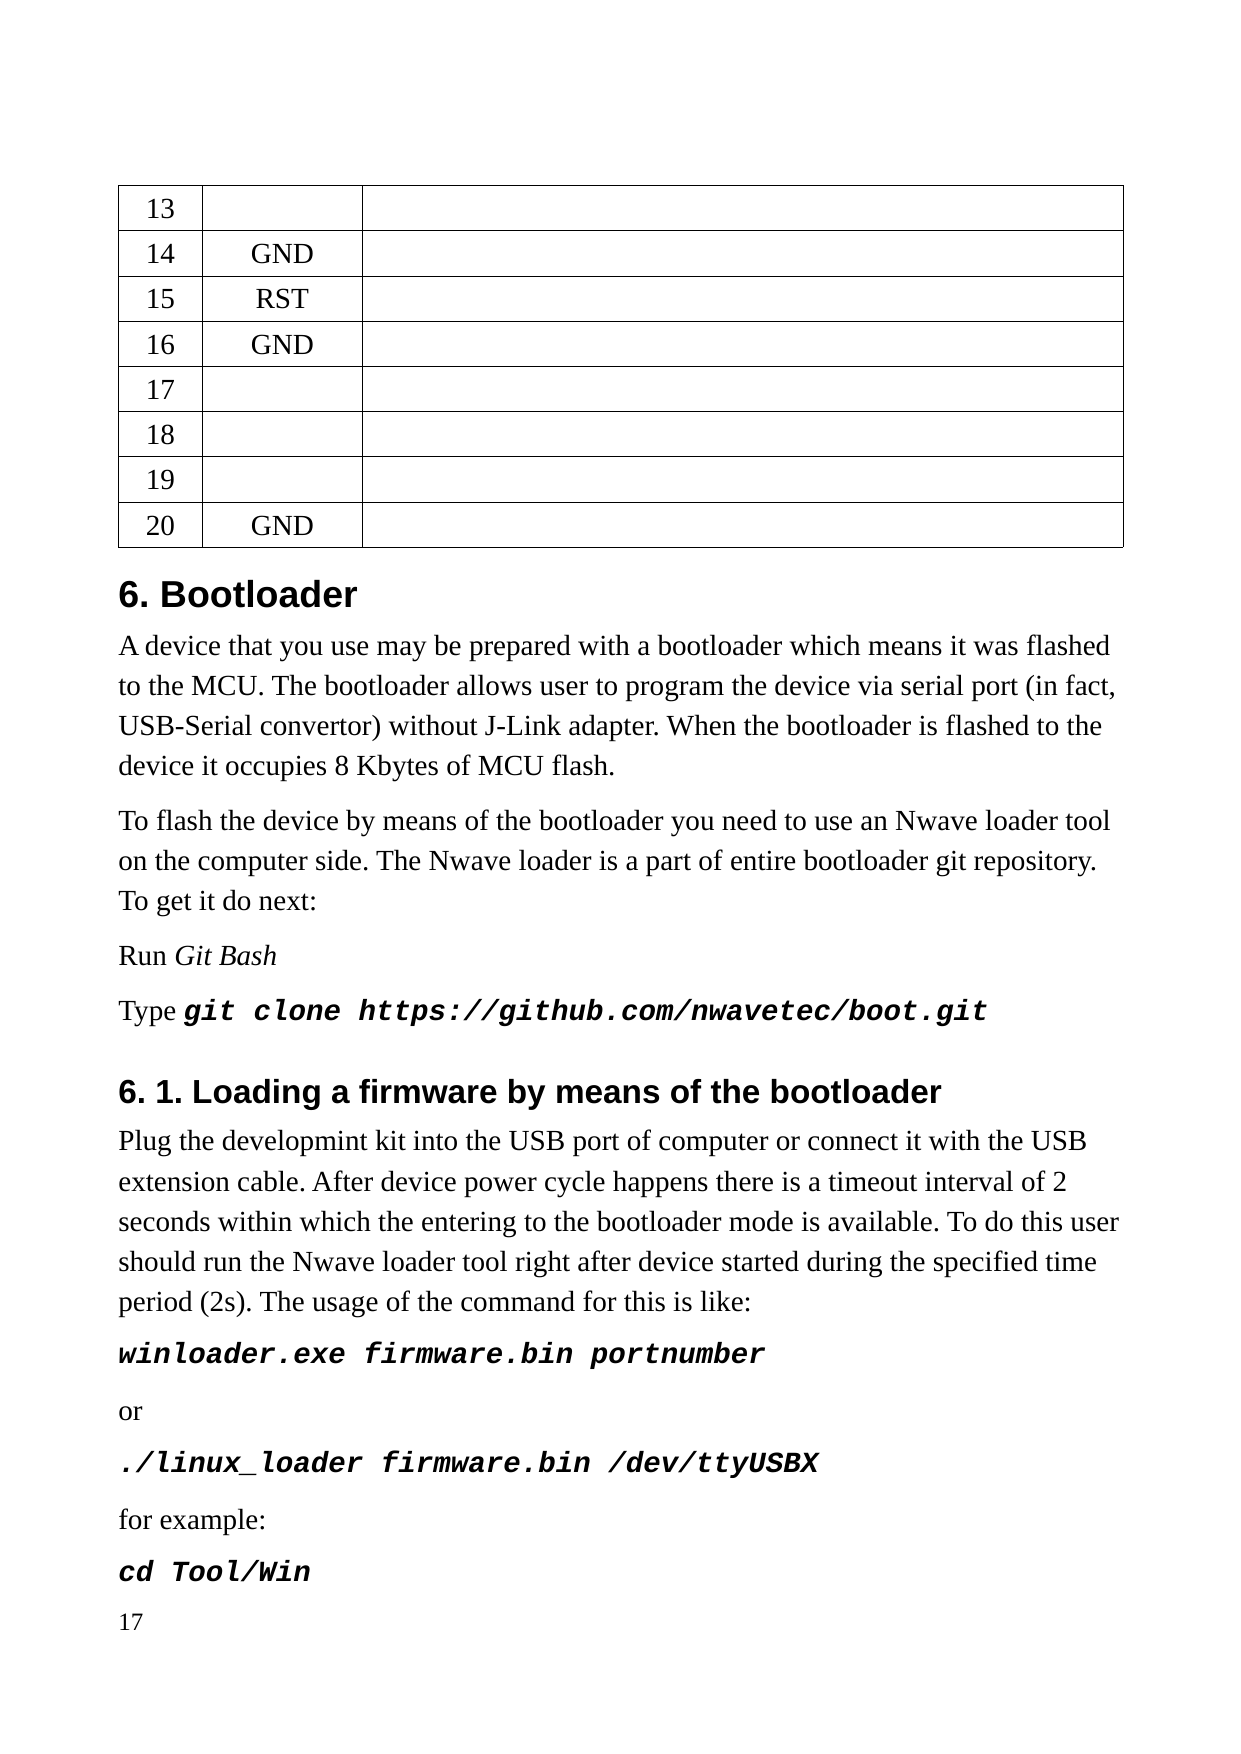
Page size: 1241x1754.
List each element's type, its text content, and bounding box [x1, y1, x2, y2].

table_cell 18 [119, 412, 202, 456]
table_cell GND [203, 231, 362, 276]
table_cell [363, 186, 1123, 230]
table_cell [363, 457, 1123, 502]
text Type git clone https://github.com/nwavetec/boot.git [118, 993, 1122, 1029]
text Run Git Bash [118, 938, 1122, 972]
table_cell 20 [119, 503, 202, 547]
text A device that you use may be prepared with a bootloader which means it was flashed to the MCU. The bootloader allows user to program the device via serial port (in fact, USB-Serial convertor) without J-Link adapter. When the bootloader is flashed to the device it occupies 8 Kbytes of MCU flash. [118, 628, 1122, 782]
table_cell [363, 277, 1123, 321]
text winloader.exe firmware.bin portnumber [118, 1339, 1122, 1372]
table_cell 16 [119, 322, 202, 366]
text cd Tool/Win [118, 1557, 1122, 1590]
text ./linux_loader firmware.bin /dev/ttyUSBX [118, 1448, 1122, 1481]
table_cell RST [203, 277, 362, 321]
table_cell 17 [119, 367, 202, 411]
subtitle 6. Bootloader [118, 572, 1122, 615]
text for example: [118, 1502, 1122, 1536]
text or [118, 1393, 1122, 1427]
table_cell GND [203, 322, 362, 366]
table_cell [203, 457, 362, 502]
table_cell [363, 231, 1123, 276]
table_cell [363, 503, 1123, 547]
table_cell [363, 322, 1123, 366]
table_cell GND [203, 503, 362, 547]
table_cell [203, 186, 362, 230]
table_cell [203, 367, 362, 411]
table_cell 13 [119, 186, 202, 230]
text Plug the developmint kit into the USB port of computer or connect it with the USB extension cable. After device power cycle happens there is a timeout interval of 2 seconds within which the entering to the bootloader mode is available. To do this user should run the Nwave loader tool right after device started during the specified time period (2s). The usage of the command for this is like: [118, 1123, 1122, 1318]
table_cell 15 [119, 277, 202, 321]
table_cell [363, 412, 1123, 456]
table_cell [203, 412, 362, 456]
subtitle 6. 1. Loading a firmware by means of the bootloader [118, 1072, 1122, 1111]
table_cell 19 [119, 457, 202, 502]
table_cell 14 [119, 231, 202, 276]
table_cell [363, 367, 1123, 411]
text To flash the device by means of the bootloader you need to use an Nwave loader tool on the computer side. The Nwave loader is a part of entire bootloader git repository. To get it do next: [118, 803, 1122, 917]
